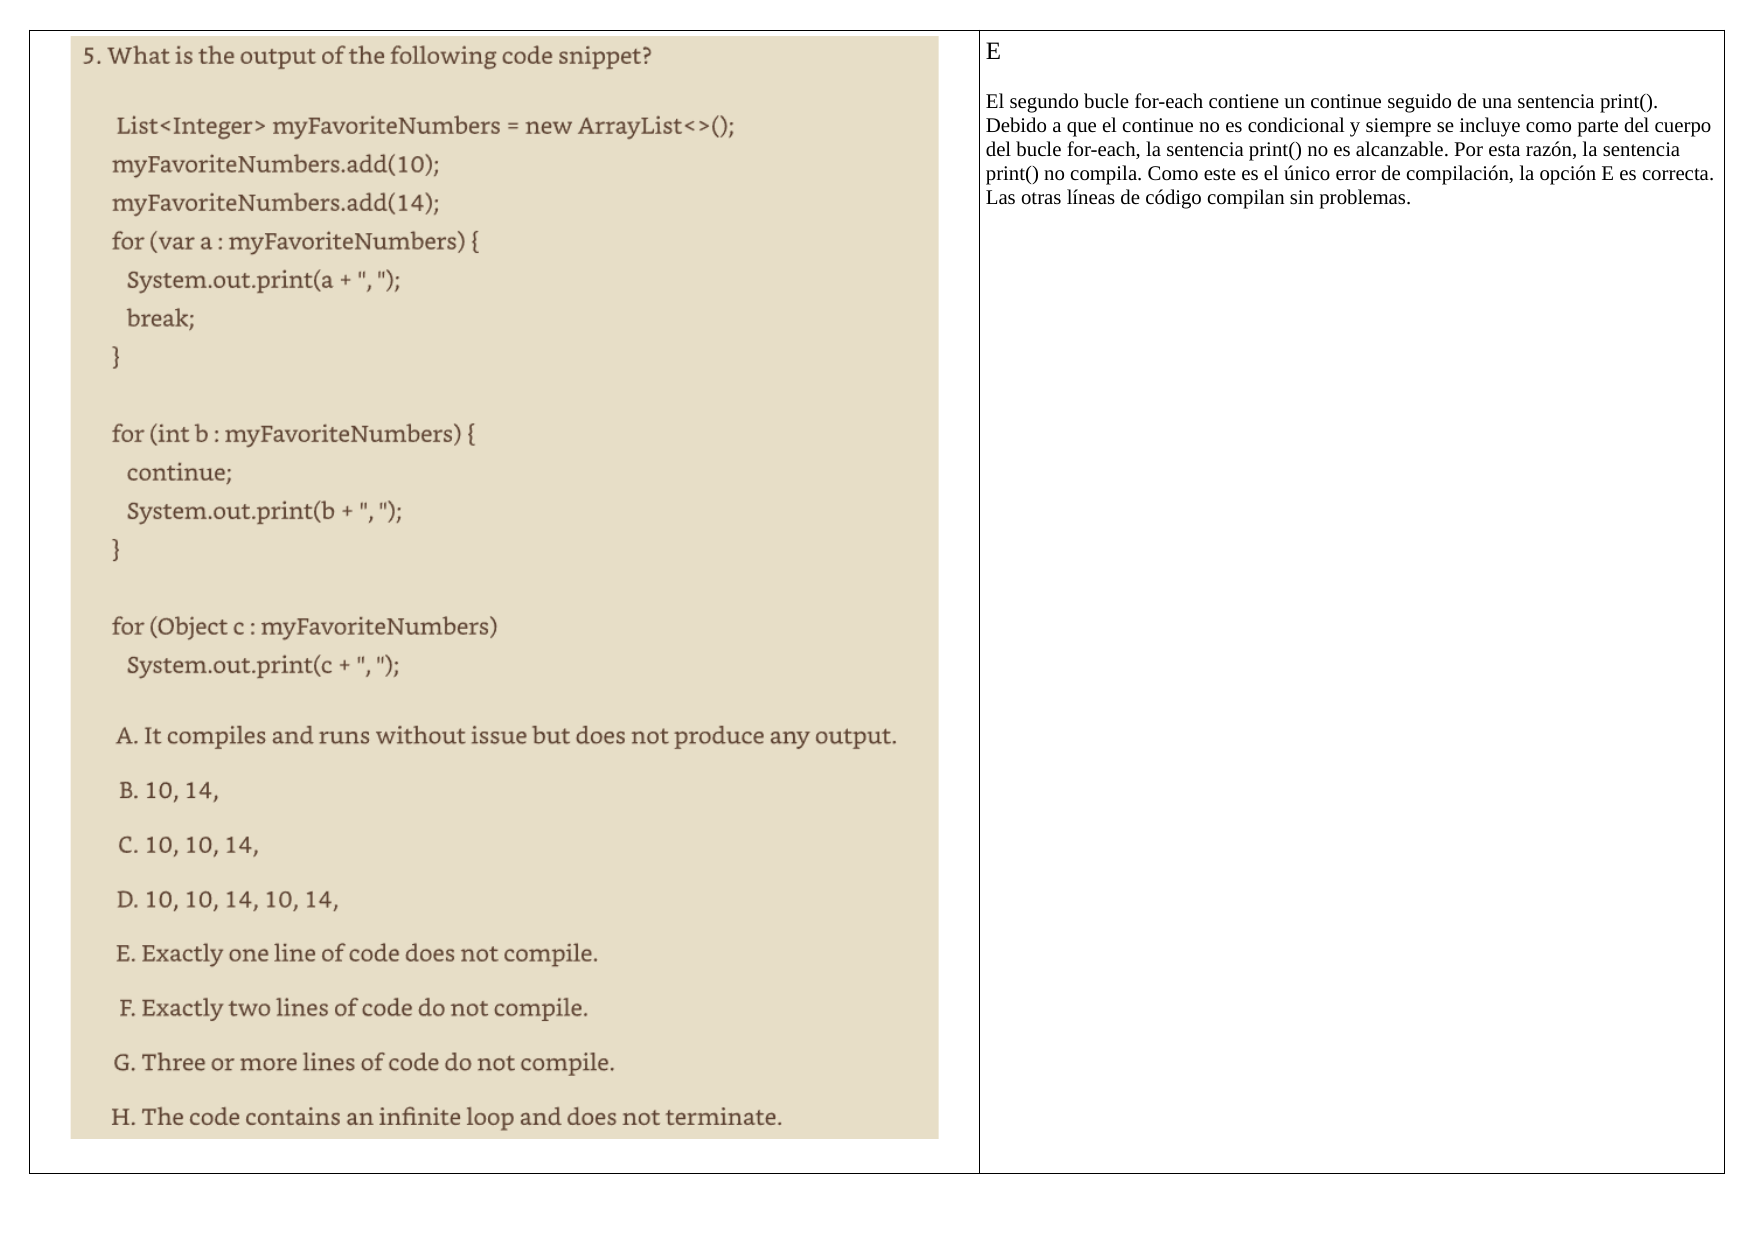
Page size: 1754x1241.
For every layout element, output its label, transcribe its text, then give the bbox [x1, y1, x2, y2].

table_cell [30, 31, 979, 1173]
table_cell E El segundo bucle for-each contiene un continue seguido de una sentencia print(). Debido a que el continue no es condicional y siempre se incluye como parte del cuerpo del bucle for-each, la sentencia print() no es alcanzable. Por esta razón, la sentencia print() no compila. Como este es el único error de compilación, la opción E es correcta. Las otras líneas de código compilan sin problemas. [980, 31, 1724, 1173]
picture [70, 36, 939, 1139]
